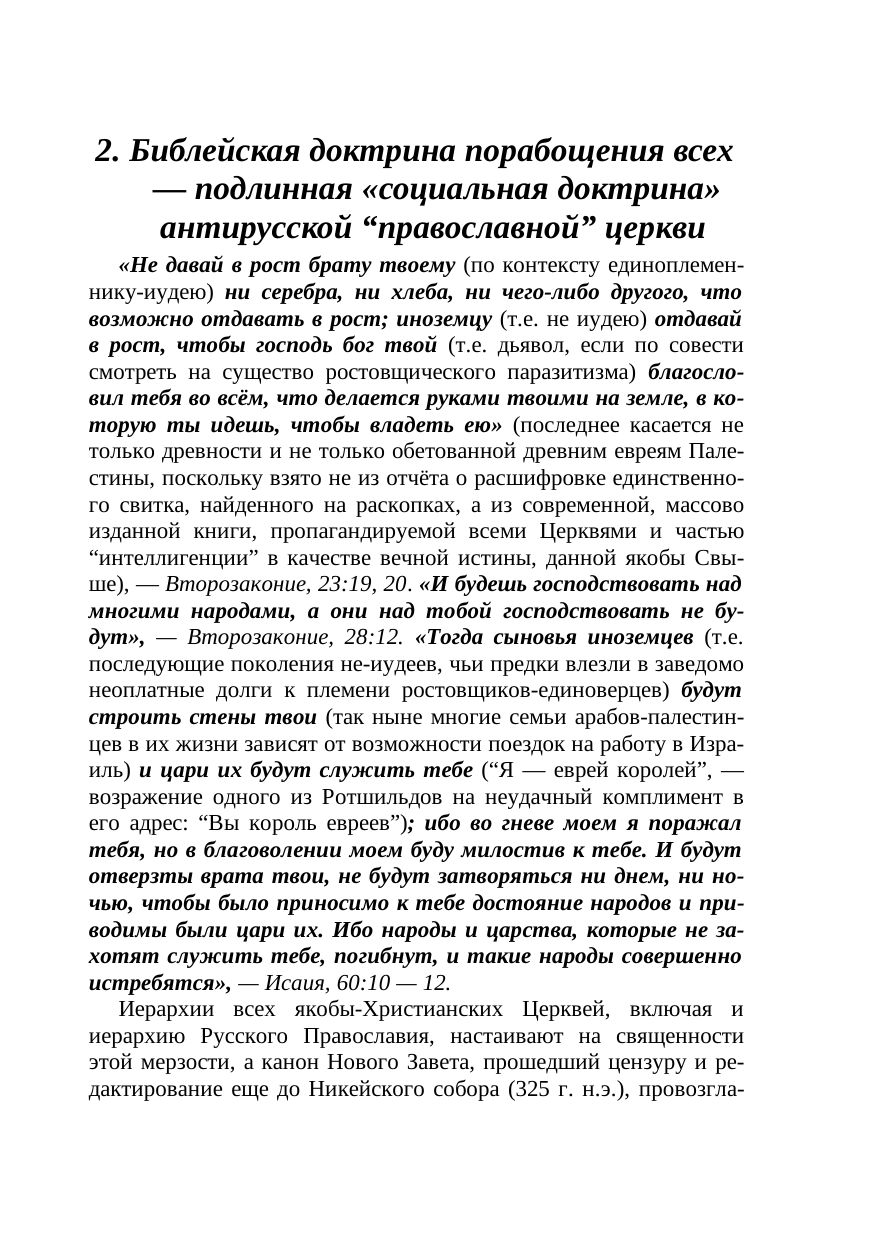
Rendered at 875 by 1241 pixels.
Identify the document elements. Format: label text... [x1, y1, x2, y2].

text «Не да­вай в рост бра­ту твое­му (по кон­тек­сту еди­но­пле­мен­ни­ку-иу­дею) ни се­реб­ра, ни хле­ба, ни че­го-ли­бо дру­го­го, что воз­мож­но от­да­вать в рост; ино­зем­цу (т.е. не иу­дею) от­да­вай в рост, что­бы гос­подь бог твой (т.е. дья­вол, ес­ли по со­вес­ти смот­реть на су­ще­ст­во ростовщи­ческого паразитизма) бла­го­сло­вил те­бя во всём, что де­ла­ет­ся ру­ка­ми твои­ми на зем­ле, в ко­то­рую ты идешь, что­бы вла­деть ею» (по­след­нее ка­са­ет­ся не толь­ко древ­но­сти и не толь­ко обе­то­ван­ной древ­ним ев­ре­ям Па­ле­сти­ны, по­сколь­ку взя­то не из отчёта о рас­шиф­ров­ке един­ст­вен­но­го свит­ка, най­ден­но­го на рас­коп­ках, а из со­вре­мен­ной, мас­со­во из­дан­ной кни­ги, про­па­ган­ди­руе­мой все­ми Церк­вя­ми и ча­стью “ин­тел­ли­ген­ции” в ка­че­ст­ве веч­ной ис­ти­ны, дан­ной яко­бы Свы­ше), — Второза­коние, 23:19, 20. «И бу­дешь гос­под­ство­вать над мно­ги­ми на­ро­да­ми, а они над то­бой гос­под­ство­вать не бу­дут», — Вто­ро­за­ко­ние, 28:12. «То­гда сы­но­вья ино­зем­цев (т.е. по­сле­дую­щие по­ко­ле­ния не-иу­де­ев, чьи пред­ки влез­ли в за­ве­до­мо не­оп­лат­ные дол­ги к пле­ме­ни рос­тов­щи­ков-еди­но­вер­цев) бу­дут стро­ить сте­ны твои (так ны­не мно­гие се­мьи ара­бов-па­ле­стин­цев в их жизни за­ви­сят от воз­мож­но­сти по­ез­док на ра­бо­ту в Из­ра­иль) и ца­ри их бу­дут слу­жить те­бе (“Я — ев­рей ко­ро­лей”, — воз­ра­же­ние од­но­го из Рот­шиль­дов на не­удач­ный ком­пли­мент в его ад­рес: “Вы ко­роль ев­ре­ев”); ибо во гне­ве мо­ем я по­ра­жал те­бя, но в бла­го­воле­нии мо­ем бу­ду милостив к те­бе. И бу­дут от­вер­зты вра­та твои, не бу­дут за­тво­рять­ся ни днем, ни но­чью, что­бы бы­ло при­но­си­мо к те­бе дос­тоя­ние на­ро­дов и при­во­ди­мы бы­ли ца­ри их. Ибо на­ро­ды и цар­ст­ва, ко­то­рые не за­хо­тят слу­жить те­бе, по­гиб­нут, и та­кие на­ро­ды со­вер­шен­но ис­тре­бят­ся», — Иса­ия, 60:10 — 12. [89, 251, 744, 995]
subtitle 2. Библейская доктрина порабощения всех — подлинная «социальная доктрина» антирусской “православной” церкви [89, 130, 744, 245]
text Иерархии всех якобы-Хри­сти­ан­ских Церк­вей, включая и иерархию Русского Православия, на­стаи­ва­ют на свя­щен­но­сти этой мер­зо­сти, а ка­нон Но­во­го За­ве­та, про­шед­ший цен­зу­ру и ре­дак­ти­ро­ва­ние еще до Ни­кей­ско­го со­бо­ра (325 г. н.э.), про­воз­гла­ [89, 995, 744, 1101]
